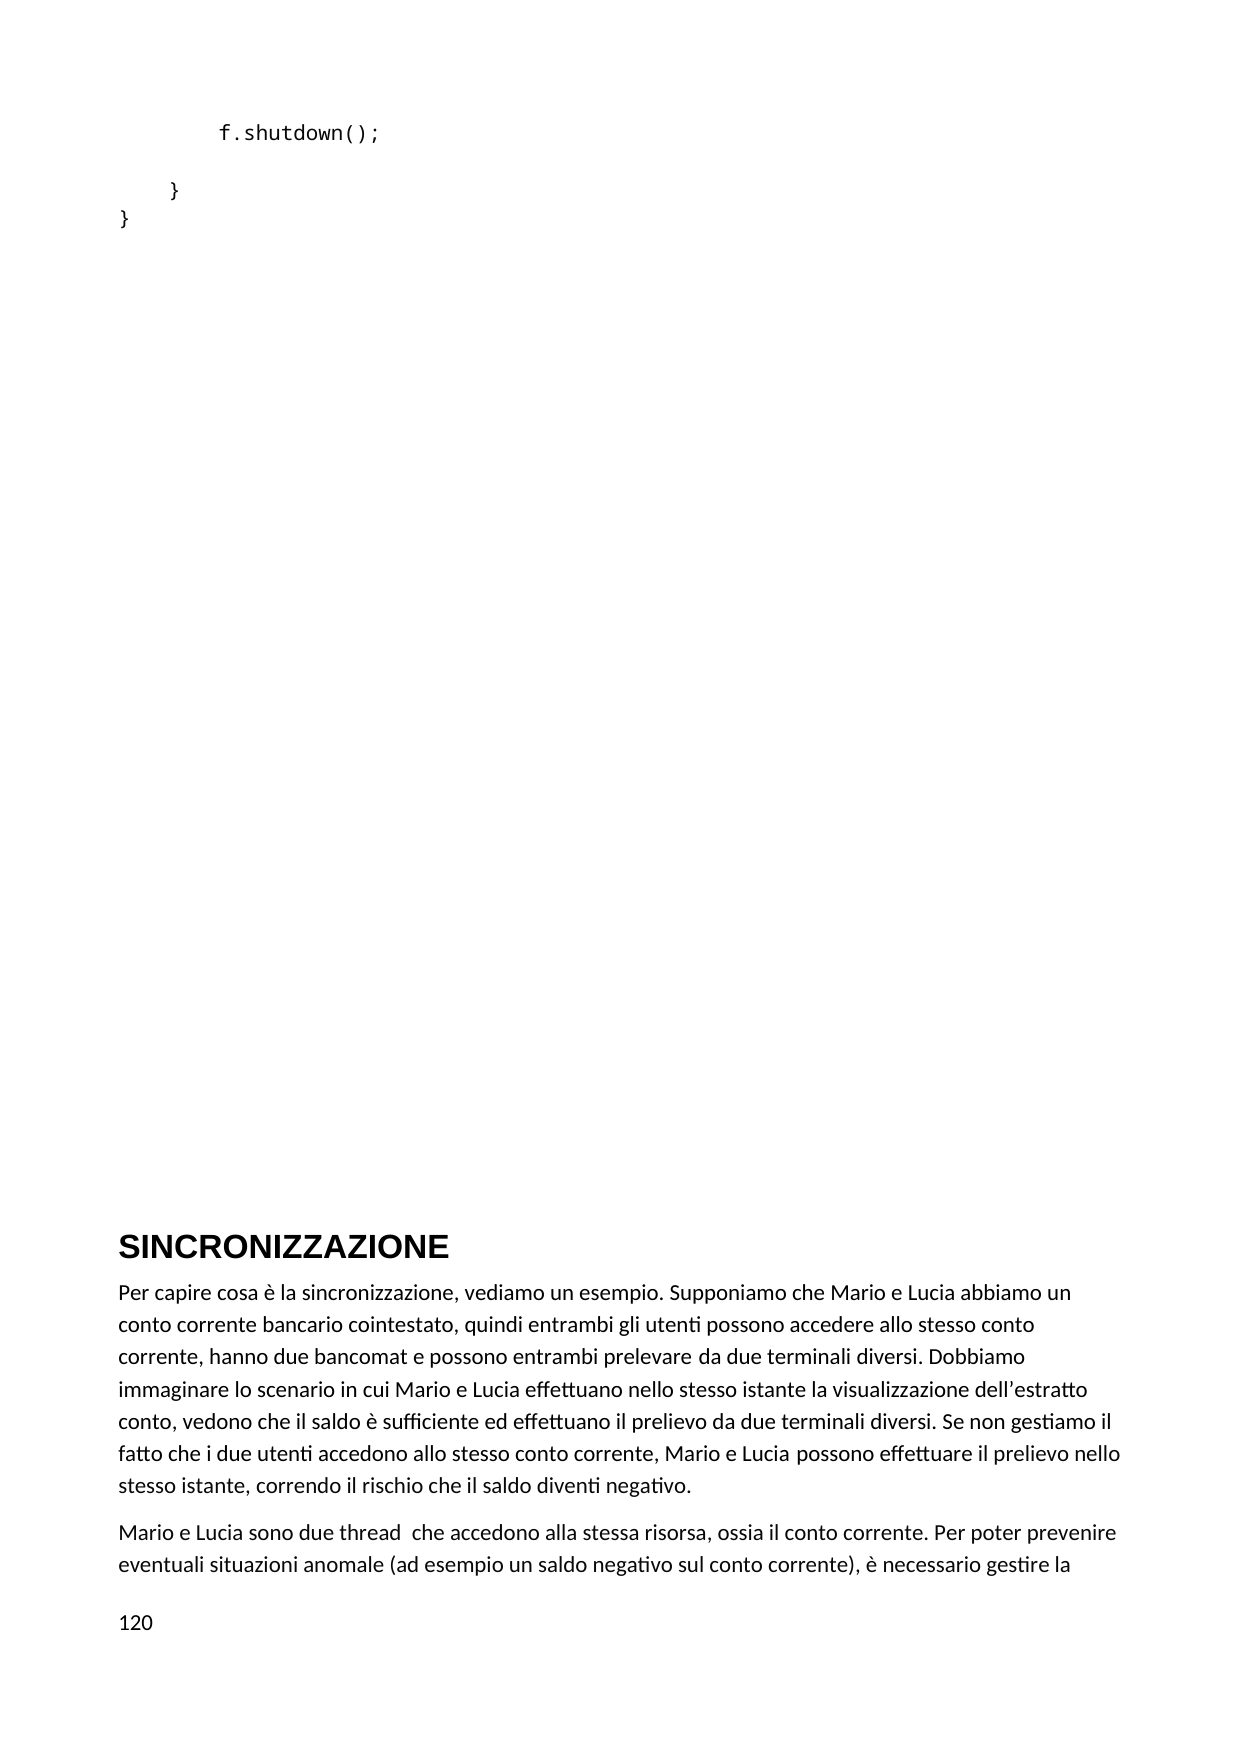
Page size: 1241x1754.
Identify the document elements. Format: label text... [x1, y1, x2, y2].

text Per capire cosa è la sincronizzazione, vediamo un esempio. Supponiamo che Mario e Lucia abbiamo un conto corrente bancario cointestato, quindi entrambi gli utenti possono accedere allo stesso conto corrente, hanno due bancomat e possono entrambi prelevare da due terminali diversi. Dobbiamo immaginare lo scenario in cui Mario e Lucia effettuano nello stesso istante la visualizzazione dell’estratto conto, vedono che il saldo è sufficiente ed effettuano il prelievo da due terminali diversi. Se non gestiamo il fatto che i due utenti accedono allo stesso conto corrente, Mario e Lucia possono effettuare il prelievo nello stesso istante, correndo il rischio che il saldo diventi negativo. [118, 1278, 1122, 1499]
text f.shutdown(); } } [118, 118, 1122, 232]
subtitle SINCRONIZZAZIONE [118, 1227, 1122, 1266]
text Mario e Lucia sono due thread che accedono alla stessa risorsa, ossia il conto corrente. Per poter prevenire eventuali situazioni anomale (ad esempio un saldo negativo sul conto corrente), è necessario gestire la [118, 1518, 1122, 1578]
